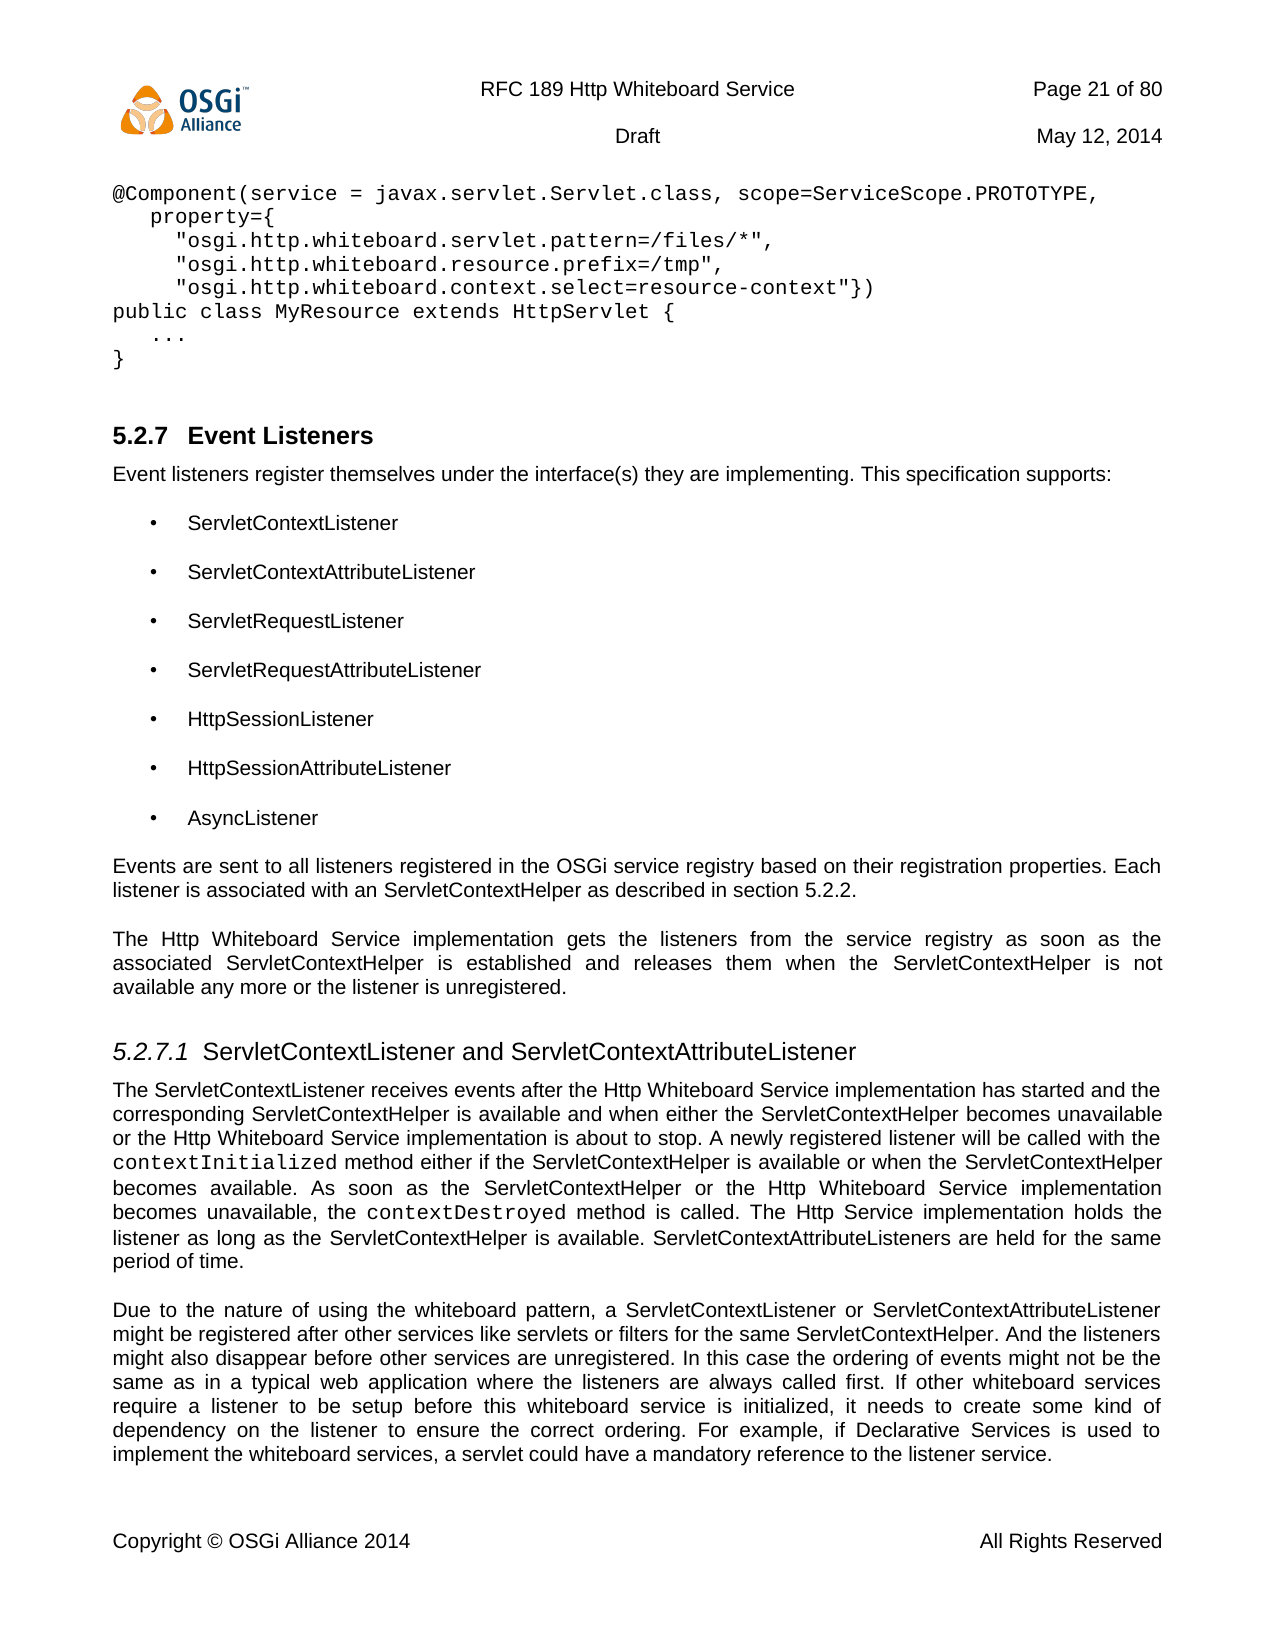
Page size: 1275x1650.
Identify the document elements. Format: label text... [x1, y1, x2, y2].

text Events are sent to all listeners registered in the OSGi service registry based on their registration properties. Each listener is associated with an ServletContextHelper as described in section 5.2.2. [112, 854, 1162, 902]
text Due to the nature of using the whiteboard pattern, a ServletContextListener or ServletContextAttributeListener might be registered after other services like servlets or filters for the same ServletContextHelper. And the listeners might also disappear before other services are unregistered. In this case the ordering of events might not be the same as in a typical web application where the listeners are always called first. If other whiteboard services require a listener to be setup before this whiteboard service is initialized, it needs to create some kind of dependency on the listener to ensure the correct ordering. For example, if Declarative Services is used to implement the whiteboard services, a servlet could have a mandatory reference to the listener service. [112, 1298, 1162, 1466]
subtitle Event Listeners [112, 421, 1162, 449]
list ServletRequestAttributeListener [150, 658, 1162, 682]
list ServletRequestListener [150, 609, 1162, 633]
subtitle ServletContextListener and ServletContextAttributeListener [112, 1037, 1162, 1065]
text The ServletContextListener receives events after the Http Whiteboard Service implementation has started and the corresponding ServletContextHelper is available and when either the ServletContextHelper becomes unavailable or the Http Whiteboard Service implementation is about to stop. A newly registered listener will be called with the contextInitialized method either if the ServletContextHelper is available or when the ServletContextHelper becomes available. As soon as the ServletContextHelper or the Http Whiteboard Service implementation becomes unavailable, the contextDestroyed method is called. The Http Service implementation holds the listener as long as the ServletContextHelper is available. ServletContextAttributeListeners are held for the same period of time. [112, 1078, 1162, 1273]
text public class MyResource extends HttpServlet { [112, 301, 1162, 324]
list AsyncListener [150, 805, 1162, 829]
list ServletContextAttributeListener [150, 560, 1162, 584]
text ... [112, 324, 1162, 348]
text "osgi.http.whiteboard.resource.prefix=/tmp", [112, 253, 1162, 277]
text "osgi.http.whiteboard.context.select=resource-context"}) [112, 277, 1162, 301]
text @Component(service = javax.servlet.Servlet.class, scope=ServiceScope.PROTOTYPE, [112, 183, 1162, 206]
text property={ [112, 206, 1162, 230]
text } [112, 348, 1162, 372]
text The Http Whiteboard Service implementation gets the listeners from the service registry as soon as the associated ServletContextHelper is established and releases them when the ServletContextHelper is not available any more or the listener is unregistered. [112, 927, 1162, 999]
list HttpSessionListener [150, 707, 1162, 731]
picture [113, 78, 257, 142]
text "osgi.http.whiteboard.servlet.pattern=/files/*", [112, 230, 1162, 253]
list ServletContextListener [150, 511, 1162, 535]
text Event listeners register themselves under the interface(s) they are implementing. This specification supports: [112, 462, 1162, 486]
list HttpSessionAttributeListener [150, 756, 1162, 780]
